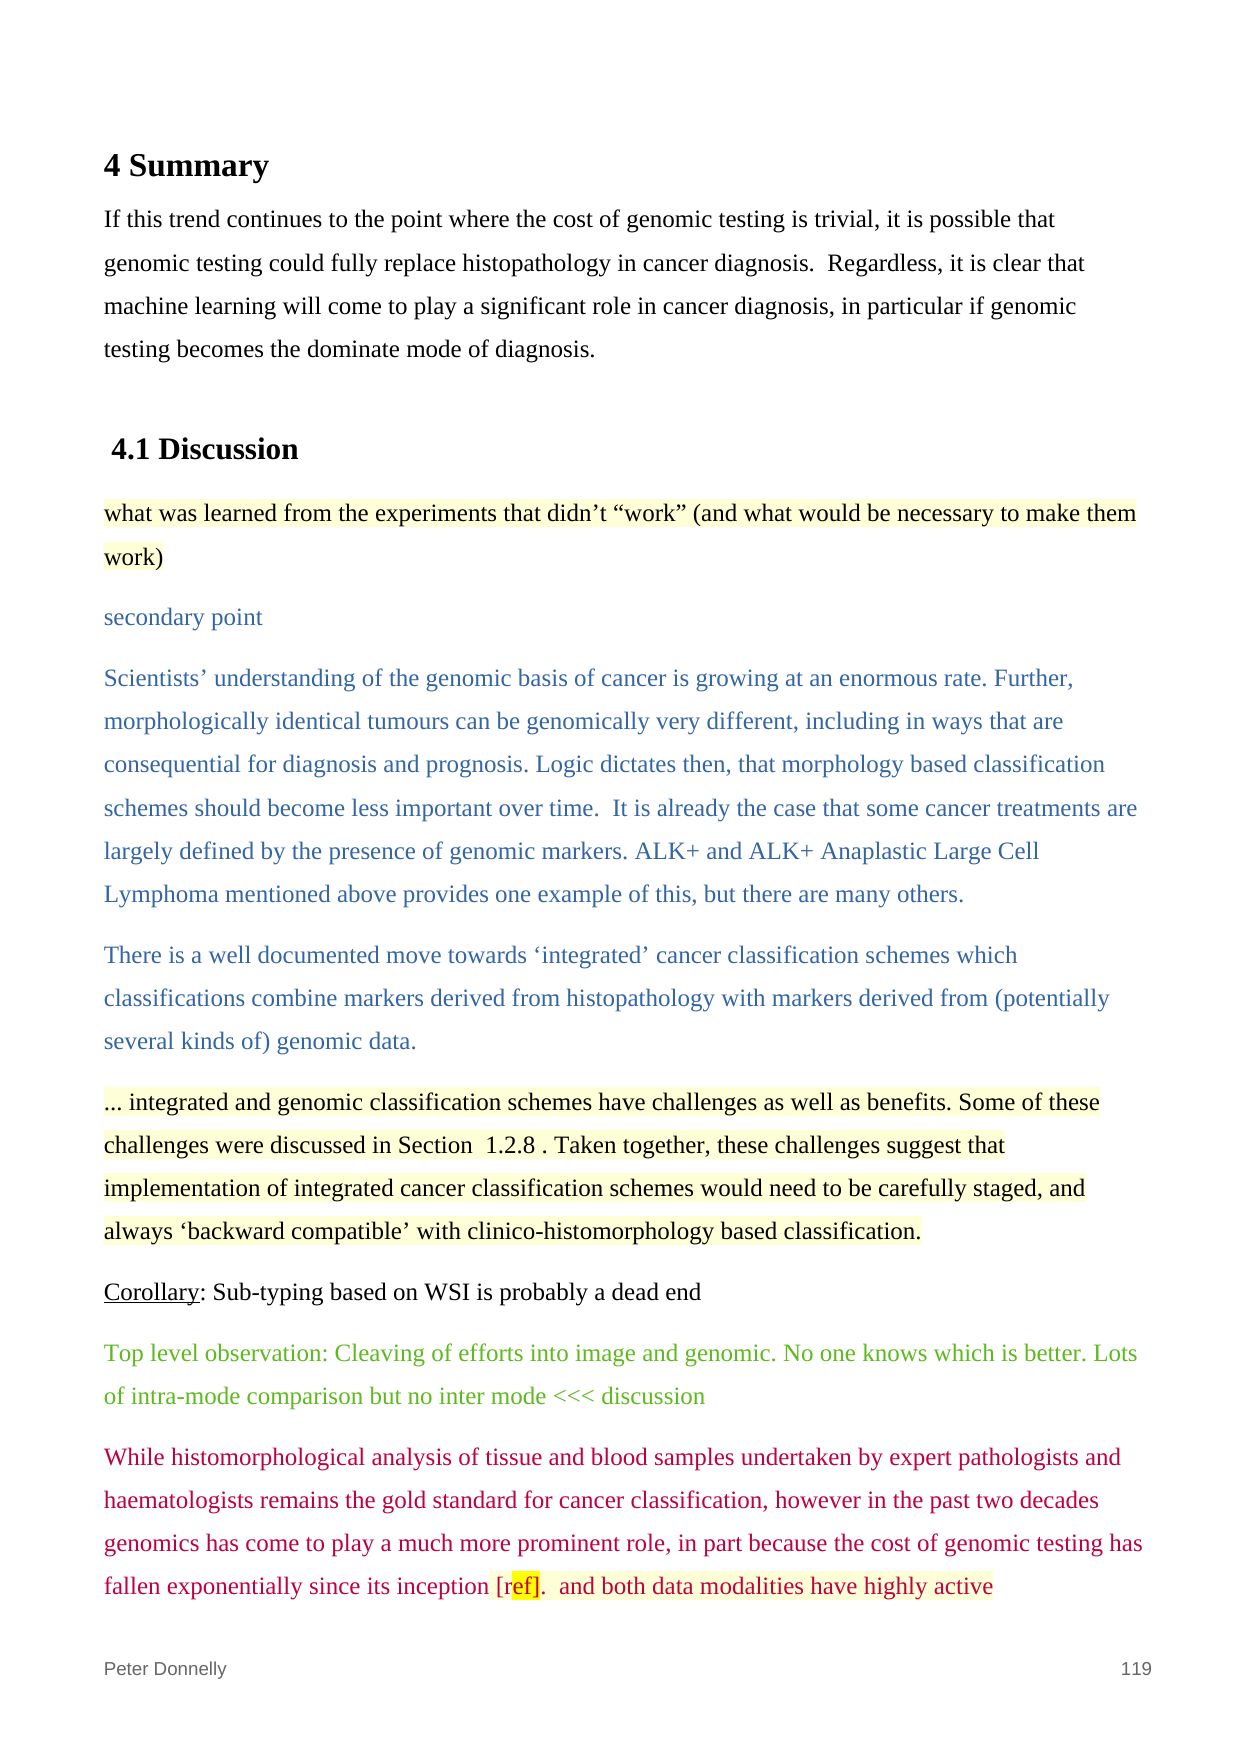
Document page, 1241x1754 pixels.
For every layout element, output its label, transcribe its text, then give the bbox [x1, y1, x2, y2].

subtitle Summary [103, 145, 1146, 183]
text While histomorphological analysis of tissue and blood samples undertaken by expert pathologists and haematologists remains the gold standard for cancer classification, however in the past two decades genomics has come to play a much more prominent role, in part because the cost of genomic testing has fallen exponentially since its inception [ref]. and both data modalities have highly active [103, 1442, 1146, 1600]
text Top level observation: Cleaving of efforts into image and genomic. No one knows which is better. Lots of intra-mode comparison but no inter mode <<< discussion [103, 1338, 1146, 1410]
text Scientists’ understanding of the genomic basis of cancer is growing at an enormous rate. Further, morphologically identical tumours can be genomically very different, including in ways that are consequential for diagnosis and prognosis. Logic dictates then, that morphology based classification schemes should become less important over time. It is already the case that some cancer treatments are largely defined by the presence of genomic markers. ALK+ and ALK+ Anaplastic Large Cell Lymphoma mentioned above provides one example of this, but there are many others. [103, 663, 1146, 908]
text what was learned from the experiments that didn’t “work” (and what would be necessary to make them work) [103, 498, 1146, 570]
text ... integrated and genomic classification schemes have challenges as well as benefits. Some of these challenges were discussed in Section 1.2.8. Taken together, these challenges suggest that implementation of integrated cancer classification schemes would need to be carefully staged, and always ‘backward compatible’ with clinico-histomorphology based classification. [103, 1087, 1146, 1245]
text If this trend continues to the point where the cost of genomic testing is trivial, it is possible that genomic testing could fully replace histopathology in cancer diagnosis. Regardless, it is clear that machine learning will come to play a significant role in cancer diagnosis, in particular if genomic testing becomes the dominate mode of diagnosis. [103, 204, 1146, 363]
subtitle Discussion [103, 430, 1146, 466]
text secondary point [103, 602, 1146, 631]
text Corollary: Sub-typing based on WSI is probably a dead end [103, 1277, 1146, 1306]
text There is a well documented move towards ‘integrated’ cancer classification schemes which classifications combine markers derived from histopathology with markers derived from (potentially several kinds of) genomic data. [103, 940, 1146, 1055]
